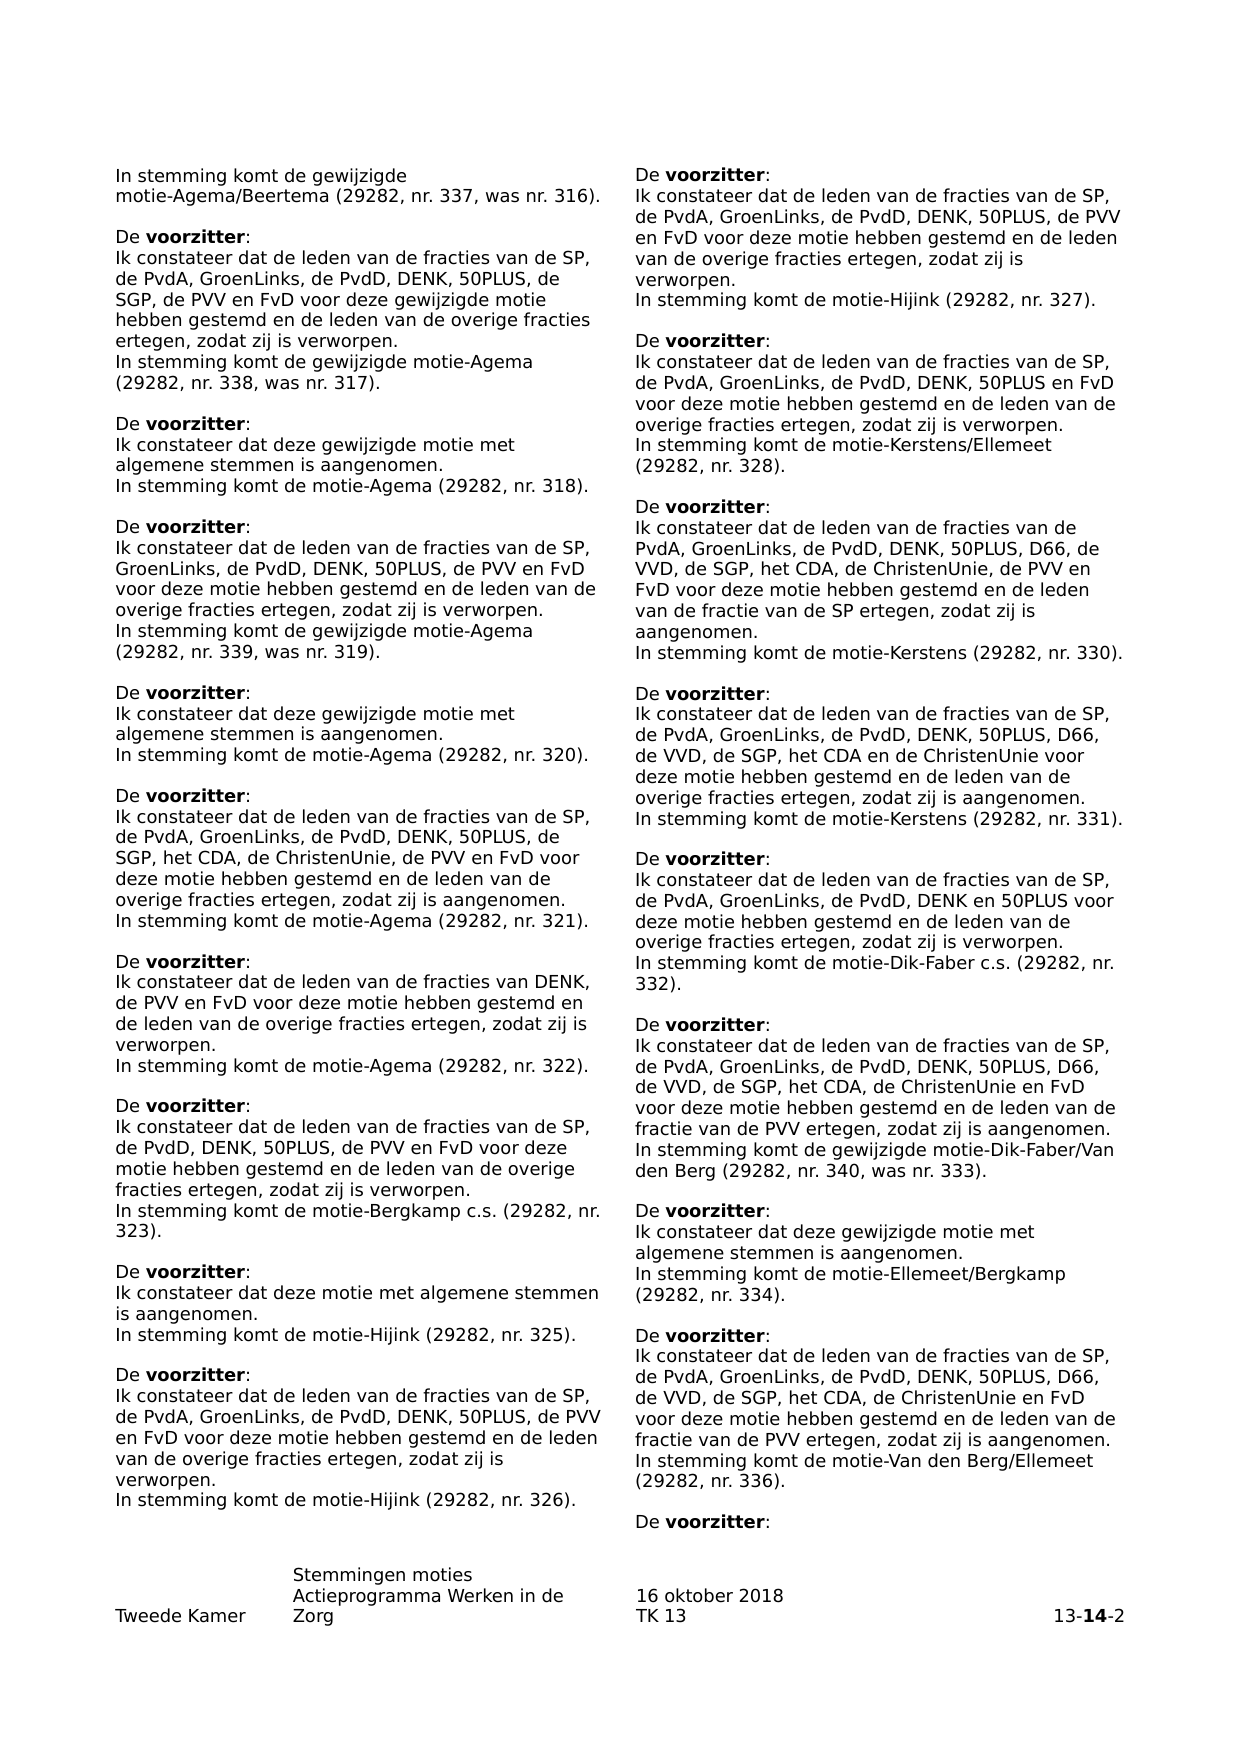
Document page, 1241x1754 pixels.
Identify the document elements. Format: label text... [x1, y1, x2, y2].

text In stemming komt de motie-Hijink (29282, nr. 327). [635, 290, 1125, 311]
text In stemming komt de motie-Agema (29282, nr. 320). [115, 745, 605, 766]
text De voorzitter: [115, 227, 605, 248]
text Ik constateer dat de leden van de fracties van de SP, de PvdA, GroenLinks, de PvdD, DENK en 50PLUS voor deze motie hebben gestemd en de leden van de overige fracties ertegen, zodat zij is verworpen. [635, 870, 1125, 953]
text In stemming komt de gewijzigde motie-Dik-Faber/Van den Berg (29282, nr. 340, was nr. 333). [635, 1140, 1125, 1181]
text In stemming komt de gewijzigde motie-Agema/Beertema (29282, nr. 337, was nr. 316). [115, 165, 605, 207]
text In stemming komt de gewijzigde motie-Agema (29282, nr. 339, was nr. 319). [115, 621, 605, 662]
text In stemming komt de motie-Dik-Faber c.s. (29282, nr. 332). [635, 953, 1125, 995]
text In stemming komt de motie-Bergkamp c.s. (29282, nr. 323). [115, 1200, 605, 1242]
text De voorzitter: [635, 331, 1125, 352]
text De voorzitter: [635, 683, 1125, 704]
text Ik constateer dat de leden van de fracties van de SP, de PvdA, GroenLinks, de PvdD, DENK, 50PLUS, D66, de VVD, de SGP, het CDA, de ChristenUnie en FvD voor deze motie hebben gestemd en de leden van de fractie van de PVV ertegen, zodat zij is aangenomen. [635, 1036, 1125, 1140]
text Ik constateer dat deze motie met algemene stemmen is aangenomen. [115, 1283, 605, 1324]
text De voorzitter: [115, 682, 605, 703]
text De voorzitter: [115, 786, 605, 806]
text De voorzitter: [115, 517, 605, 537]
text In stemming komt de motie-Agema (29282, nr. 318). [115, 476, 605, 497]
text In stemming komt de motie-Kerstens (29282, nr. 330). [635, 642, 1125, 663]
text Ik constateer dat deze gewijzigde motie met algemene stemmen is aangenomen. [635, 1222, 1125, 1264]
text Ik constateer dat de leden van de fracties van DENK, de PVV en FvD voor deze motie hebben gestemd en de leden van de overige fracties ertegen, zodat zij is verworpen. [115, 972, 605, 1056]
text De voorzitter: [635, 849, 1125, 870]
text De voorzitter: [115, 1365, 605, 1386]
text De voorzitter: [635, 497, 1125, 517]
text Ik constateer dat de leden van de fracties van de SP, de PvdA, GroenLinks, de PvdD, DENK, 50PLUS, de SGP, de PVV en FvD voor deze gewijzigde motie hebben gestemd en de leden van de overige fracties ertegen, zodat zij is verworpen. [115, 248, 605, 352]
text De voorzitter: [635, 1015, 1125, 1036]
text Ik constateer dat deze gewijzigde motie met algemene stemmen is aangenomen. [115, 703, 605, 745]
text In stemming komt de motie-Agema (29282, nr. 321). [115, 911, 605, 931]
text De voorzitter: [115, 1096, 605, 1117]
text In stemming komt de motie-Van den Berg/Ellemeet (29282, nr. 336). [635, 1450, 1125, 1492]
text De voorzitter: [635, 1512, 1125, 1533]
text De voorzitter: [635, 165, 1125, 186]
text In stemming komt de motie-Agema (29282, nr. 322). [115, 1056, 605, 1076]
text De voorzitter: [115, 413, 605, 434]
text In stemming komt de motie-Kerstens/Ellemeet (29282, nr. 328). [635, 435, 1125, 477]
text Ik constateer dat de leden van de fracties van de SP, de PvdA, GroenLinks, de PvdD, DENK, 50PLUS, de PVV en FvD voor deze motie hebben gestemd en de leden van de overige fracties ertegen, zodat zij is verworpen. [115, 1386, 605, 1490]
text Ik constateer dat de leden van de fracties van de SP, de PvdA, GroenLinks, de PvdD, DENK, 50PLUS, D66, de VVD, de SGP, het CDA, de ChristenUnie en FvD voor deze motie hebben gestemd en de leden van de fractie van de PVV ertegen, zodat zij is aangenomen. [635, 1346, 1125, 1450]
text In stemming komt de motie-Hijink (29282, nr. 325). [115, 1324, 605, 1345]
text De voorzitter: [635, 1201, 1125, 1222]
text Ik constateer dat de leden van de fracties van de SP, de PvdA, GroenLinks, de PvdD, DENK, 50PLUS, de SGP, het CDA, de ChristenUnie, de PVV en FvD voor deze motie hebben gestemd en de leden van de overige fracties ertegen, zodat zij is aangenomen. [115, 806, 605, 911]
text De voorzitter: [115, 1262, 605, 1283]
text De voorzitter: [115, 951, 605, 972]
text Ik constateer dat de leden van de fracties van de PvdA, GroenLinks, de PvdD, DENK, 50PLUS, D66, de VVD, de SGP, het CDA, de ChristenUnie, de PVV en FvD voor deze motie hebben gestemd en de leden van de fractie van de SP ertegen, zodat zij is aangenomen. [635, 517, 1125, 642]
text De voorzitter: [635, 1325, 1125, 1346]
text Ik constateer dat de leden van de fracties van de SP, de PvdA, GroenLinks, de PvdD, DENK, 50PLUS en FvD voor deze motie hebben gestemd en de leden van de overige fracties ertegen, zodat zij is verworpen. [635, 352, 1125, 435]
text In stemming komt de gewijzigde motie-Agema (29282, nr. 338, was nr. 317). [115, 352, 605, 393]
text In stemming komt de motie-Kerstens (29282, nr. 331). [635, 808, 1125, 829]
text In stemming komt de motie-Hijink (29282, nr. 326). [115, 1490, 605, 1511]
text Ik constateer dat de leden van de fracties van de SP, de PvdA, GroenLinks, de PvdD, DENK, 50PLUS, D66, de VVD, de SGP, het CDA en de ChristenUnie voor deze motie hebben gestemd en de leden van de overige fracties ertegen, zodat zij is aangenomen. [635, 704, 1125, 808]
text In stemming komt de motie-Ellemeet/Bergkamp (29282, nr. 334). [635, 1264, 1125, 1305]
text Ik constateer dat de leden van de fracties van de SP, de PvdA, GroenLinks, de PvdD, DENK, 50PLUS, de PVV en FvD voor deze motie hebben gestemd en de leden van de overige fracties ertegen, zodat zij is verworpen. [635, 186, 1125, 290]
text Ik constateer dat de leden van de fracties van de SP, GroenLinks, de PvdD, DENK, 50PLUS, de PVV en FvD voor deze motie hebben gestemd en de leden van de overige fracties ertegen, zodat zij is verworpen. [115, 537, 605, 621]
text Ik constateer dat deze gewijzigde motie met algemene stemmen is aangenomen. [115, 434, 605, 476]
text Ik constateer dat de leden van de fracties van de SP, de PvdD, DENK, 50PLUS, de PVV en FvD voor deze motie hebben gestemd en de leden van de overige fracties ertegen, zodat zij is verworpen. [115, 1117, 605, 1200]
